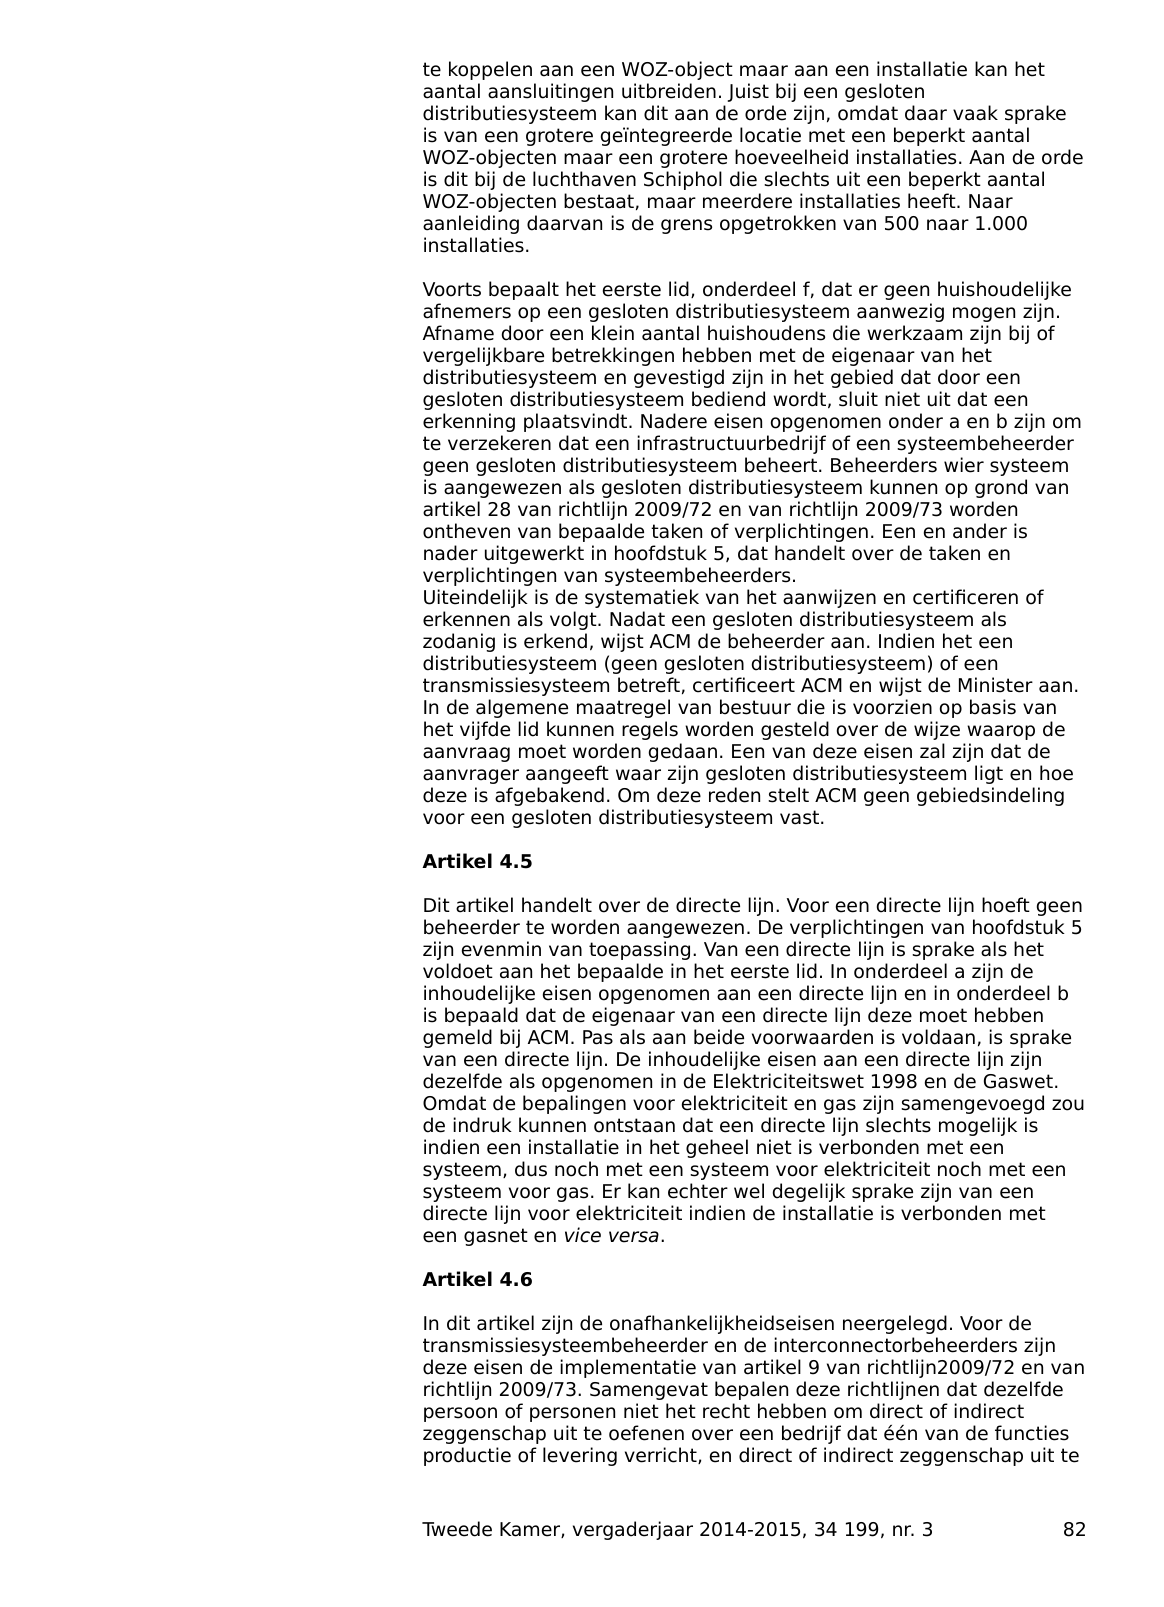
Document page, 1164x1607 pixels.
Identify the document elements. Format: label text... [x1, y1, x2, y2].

subtitle Artikel 4.5 [422, 851, 1087, 873]
text In dit artikel zijn de onafhankelijkheidseisen neergelegd. Voor de transmissiesysteembeheerder en de interconnectorbeheerders zijn deze eisen de implementatie van artikel 9 van richtlijn2009/72 en van richtlijn 2009/73. Samengevat bepalen deze richtlijnen dat dezelfde persoon of personen niet het recht hebben om direct of indirect zeggenschap uit te oefenen over een bedrijf dat één van de functies productie of levering verricht, en direct of indirect zeggenschap uit te [422, 1313, 1087, 1467]
text Uiteindelijk is de systematiek van het aanwijzen en certificeren of erkennen als volgt. Nadat een gesloten distributiesysteem als zodanig is erkend, wijst ACM de beheerder aan. Indien het een distributiesysteem (geen gesloten distributiesysteem) of een transmissiesysteem betreft, certificeert ACM en wijst de Minister aan. In de algemene maatregel van bestuur die is voorzien op basis van het vijfde lid kunnen regels worden gesteld over de wijze waarop de aanvraag moet worden gedaan. Een van deze eisen zal zijn dat de aanvrager aangeeft waar zijn gesloten distributiesysteem ligt en hoe deze is afgebakend. Om deze reden stelt ACM geen gebiedsindeling voor een gesloten distributiesysteem vast. [422, 587, 1087, 828]
text Voorts bepaalt het eerste lid, onderdeel f, dat er geen huishoudelijke afnemers op een gesloten distributiesysteem aanwezig mogen zijn. Afname door een klein aantal huishoudens die werkzaam zijn bij of vergelijkbare betrekkingen hebben met de eigenaar van het distributiesysteem en gevestigd zijn in het gebied dat door een gesloten distributiesysteem bediend wordt, sluit niet uit dat een erkenning plaatsvindt. Nadere eisen opgenomen onder a en b zijn om te verzekeren dat een infrastructuurbedrijf of een systeembeheerder geen gesloten distributiesysteem beheert. Beheerders wier systeem is aangewezen als gesloten distributiesysteem kunnen op grond van artikel 28 van richtlijn 2009/72 en van richtlijn 2009/73 worden ontheven van bepaalde taken of verplichtingen. Een en ander is nader uitgewerkt in hoofdstuk 5, dat handelt over de taken en verplichtingen van systeembeheerders. [422, 279, 1087, 587]
text Dit artikel handelt over de directe lijn. Voor een directe lijn hoeft geen beheerder te worden aangewezen. De verplichtingen van hoofdstuk 5 zijn evenmin van toepassing. Van een directe lijn is sprake als het voldoet aan het bepaalde in het eerste lid. In onderdeel a zijn de inhoudelijke eisen opgenomen aan een directe lijn en in onderdeel b is bepaald dat de eigenaar van een directe lijn deze moet hebben gemeld bij ACM. Pas als aan beide voorwaarden is voldaan, is sprake van een directe lijn. De inhoudelijke eisen aan een directe lijn zijn dezelfde als opgenomen in de Elektriciteitswet 1998 en de Gaswet. Omdat de bepalingen voor elektriciteit en gas zijn samengevoegd zou de indruk kunnen ontstaan dat een directe lijn slechts mogelijk is indien een installatie in het geheel niet is verbonden met een systeem, dus noch met een systeem voor elektriciteit noch met een systeem voor gas. Er kan echter wel degelijk sprake zijn van een directe lijn voor elektriciteit indien de installatie is verbonden met een gasnet en vice versa. [422, 895, 1087, 1247]
subtitle Artikel 4.6 [422, 1269, 1087, 1291]
text te koppelen aan een WOZ-object maar aan een installatie kan het aantal aansluitingen uitbreiden. Juist bij een gesloten distributiesysteem kan dit aan de orde zijn, omdat daar vaak sprake is van een grotere geïntegreerde locatie met een beperkt aantal WOZ-objecten maar een grotere hoeveelheid installaties. Aan de orde is dit bij de luchthaven Schiphol die slechts uit een beperkt aantal WOZ-objecten bestaat, maar meerdere installaties heeft. Naar aanleiding daarvan is de grens opgetrokken van 500 naar 1.000 installaties. [422, 59, 1087, 257]
